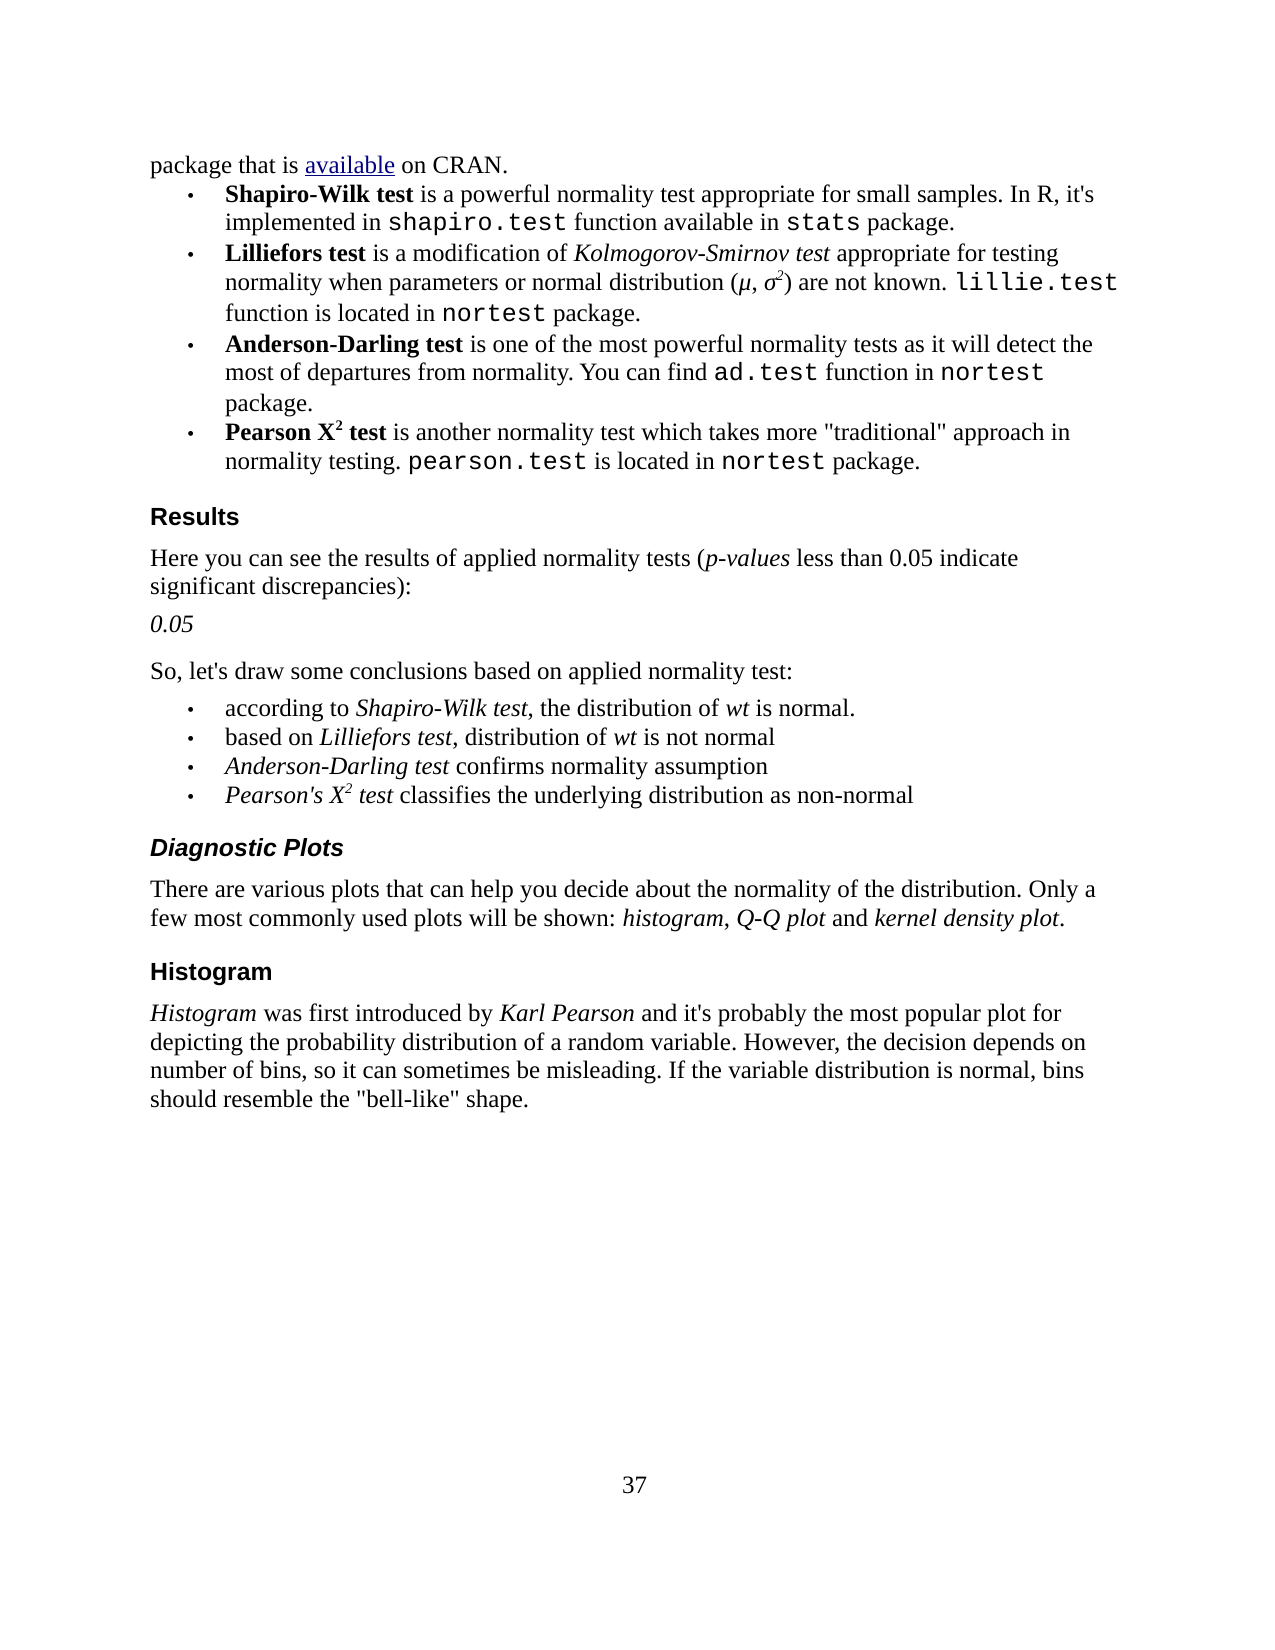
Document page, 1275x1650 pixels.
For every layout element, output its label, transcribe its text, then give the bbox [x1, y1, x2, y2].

text So, let's draw some conclusions based on applied normality test: [150, 656, 1125, 684]
list Shapiro-Wilk test is a powerful normality test appropriate for small samples. In R, it's implemented in shapiro.test function available in stats package. [187, 179, 1125, 238]
list according to Shapiro-Wilk test, the distribution of wt is normal. [187, 693, 1125, 722]
list Pearson Χ2 test is another normality test which takes more "traditional" approach in normality testing. pearson.test is located in nortest package. [187, 417, 1125, 477]
list Anderson-Darling test confirms normality assumption [187, 751, 1125, 780]
text Here you can see the results of applied normality tests (p-values less than 0.05 indicate significant discrepancies): [150, 543, 1125, 600]
list based on Lilliefors test, distribution of wt is not normal [187, 722, 1125, 751]
list Lilliefors test is a modification of Kolmogorov-Smirnov test appropriate for testing normality when parameters or normal distribution (μ, σ2) are not known. lillie.test function is located in nortest package. [187, 238, 1125, 329]
text package that is available on CRAN. [150, 150, 1125, 179]
subtitle Histogram [150, 957, 1125, 986]
text 0.05 [150, 609, 1125, 638]
text There are various plots that can help you decide about the normality of the distribution. Only a few most commonly used plots will be shown: histogram, Q-Q plot and kernel density plot. [150, 874, 1125, 932]
list Pearson's Χ2 test classifies the underlying distribution as non-normal [187, 780, 1125, 808]
subtitle Diagnostic Plots [150, 833, 1125, 862]
text Histogram was first introduced by Karl Pearson and it's probably the most popular plot for depicting the probability distribution of a random variable. However, the decision depends on number of bins, so it can sometimes be misleading. If the variable distribution is normal, bins should resemble the "bell-like" shape. [150, 998, 1125, 1113]
subtitle Results [150, 502, 1125, 530]
list Anderson-Darling test is one of the most powerful normality tests as it will detect the most of departures from normality. You can find ad.test function in nortest package. [187, 329, 1125, 417]
